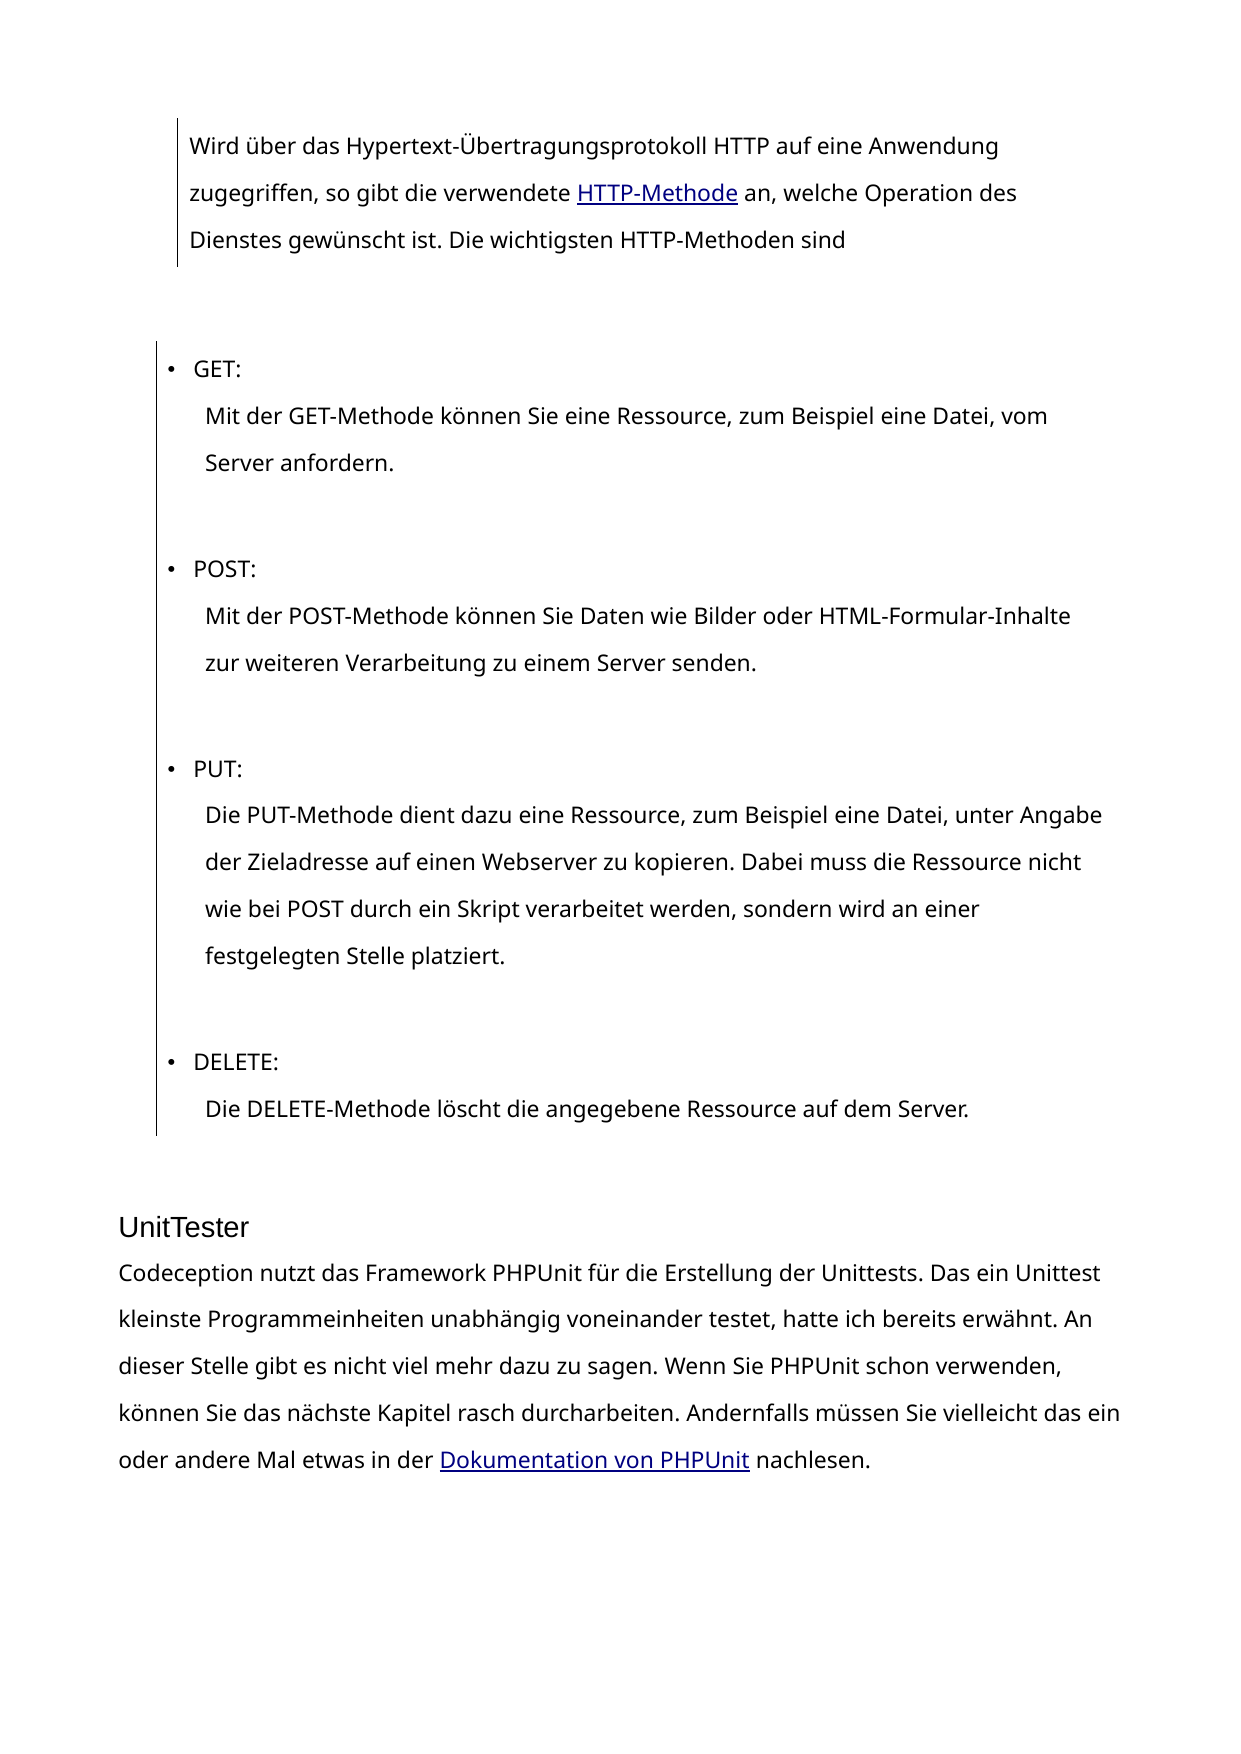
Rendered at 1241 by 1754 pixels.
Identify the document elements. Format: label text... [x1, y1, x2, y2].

subtitle UnitTester [118, 1211, 1122, 1244]
text Codeception nutzt das Framework PHPUnit für die Erstellung der Unittests. Das ein Unittest kleinste Programmeinheiten unabhängig voneinander testet, hatte ich bereits erwähnt. An dieser Stelle gibt es nicht viel mehr dazu zu sagen. Wenn Sie PHPUnit schon verwenden, können Sie das nächste Kapitel rasch durcharbeiten. Andernfalls müssen Sie vielleicht das ein oder andere Mal etwas in der Dokumentation von PHPUnit nachlesen. [118, 1257, 1122, 1475]
list PUT: Die PUT-Methode dient dazu eine Ressource, zum Beispiel eine Datei, unter Angabe der Zieladresse auf einen Webserver zu kopieren. Dabei muss die Ressource nicht wie bei POST durch ein Skript verarbeitet werden, sondern wird an einer festgelegten Stelle platziert. [157, 741, 1122, 971]
text Wird über das Hypertext-Übertragungsprotokoll HTTP auf eine Anwendung zugegriffen, so gibt die verwendete HTTP-Methode an, welche Operation des Dienstes gewünscht ist. Die wichtigsten HTTP-Methoden sind [178, 118, 1122, 267]
list POST: Mit der POST-Methode können Sie Daten wie Bilder oder HTML-Formular-Inhalte zur weiteren Verarbeitung zu einem Server senden. [157, 541, 1122, 678]
list DELETE: Die DELETE-Methode löscht die angegebene Ressource auf dem Server. [157, 1034, 1122, 1136]
list GET: Mit der GET-Methode können Sie eine Ressource, zum Beispiel eine Datei, vom Server anfordern. [157, 341, 1122, 478]
